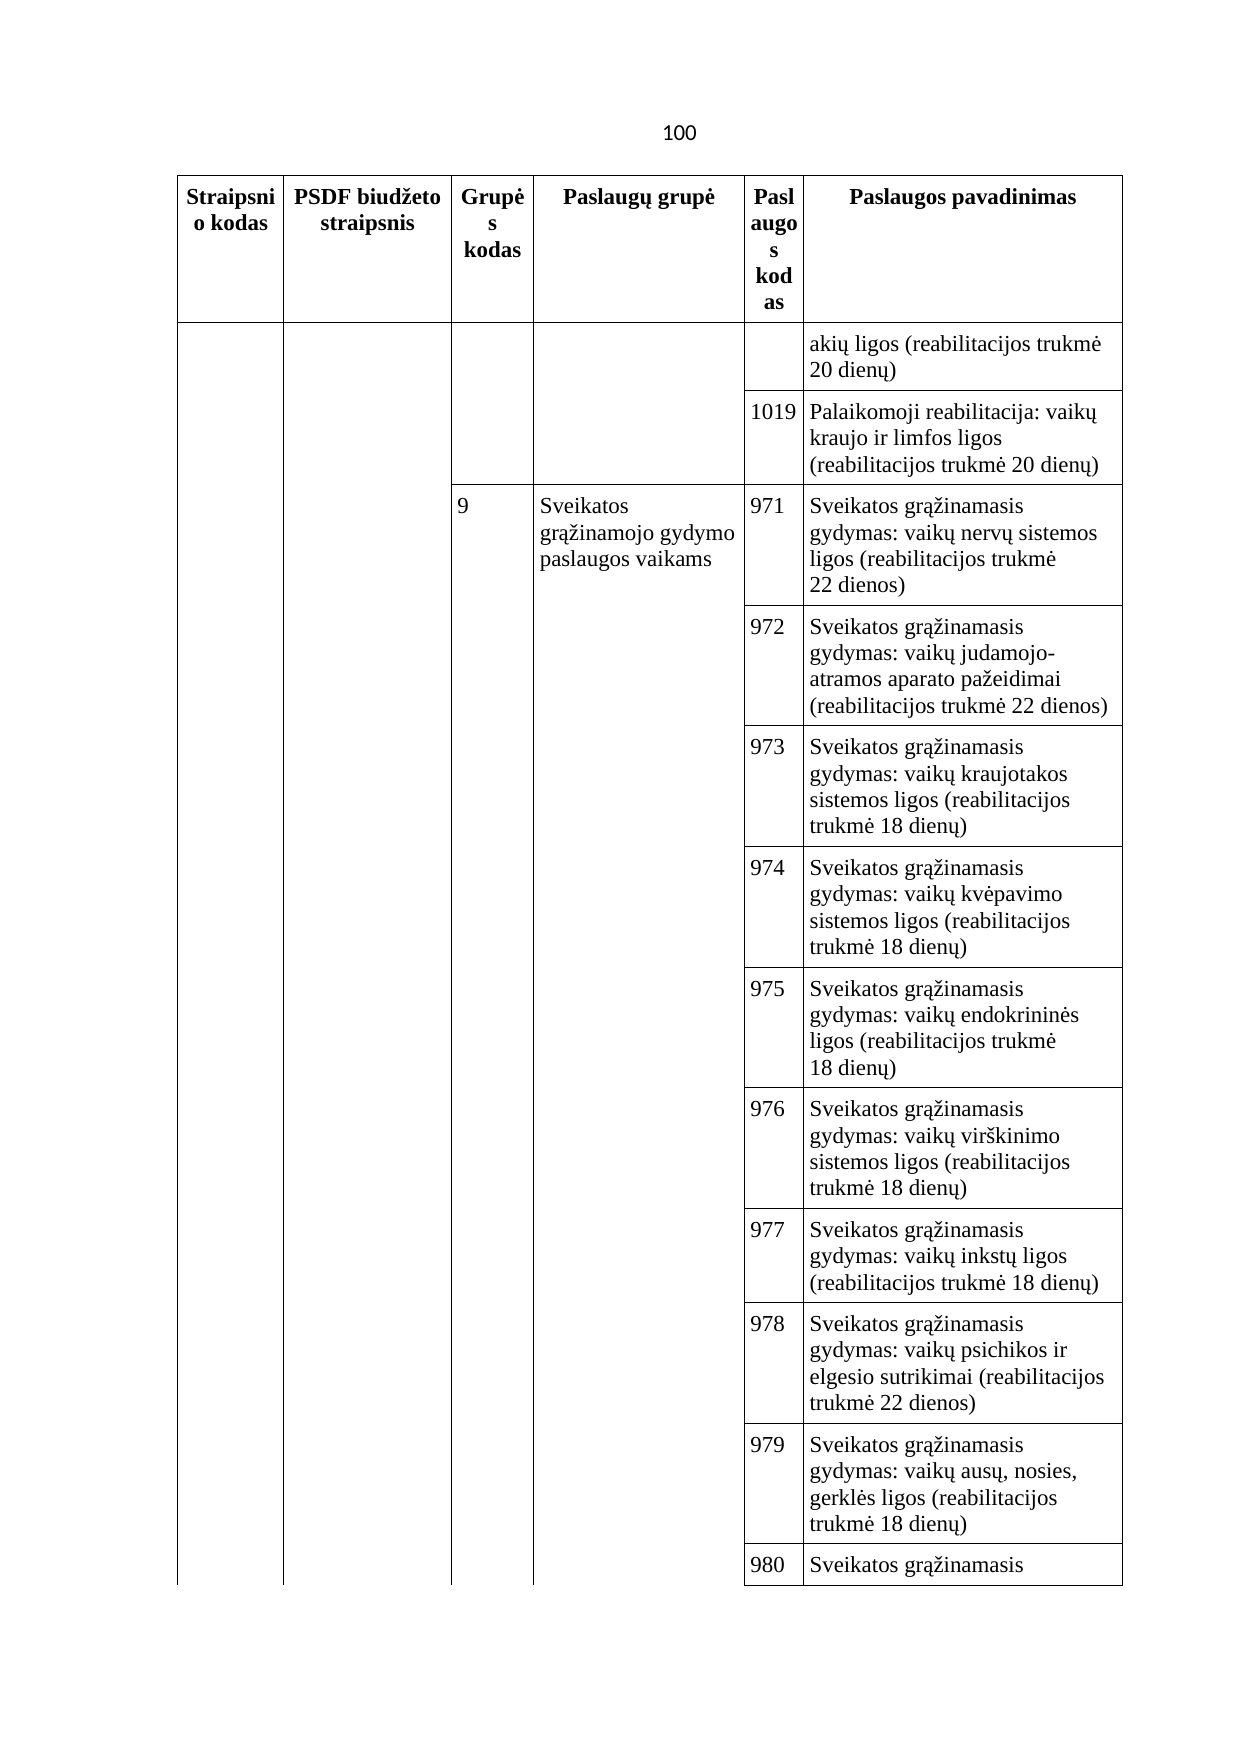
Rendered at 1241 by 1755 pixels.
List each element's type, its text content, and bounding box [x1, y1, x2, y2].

table_header Grupės kodas [452, 176, 533, 322]
table_cell [284, 484, 451, 605]
table_header Paslaugos kodas [745, 176, 803, 322]
table_cell Sveikatos grąžinamasis gydymas: vaikų inkstų ligos (reabilitacijos trukmė 18 dienų) [804, 1209, 1122, 1302]
table_cell [745, 323, 803, 390]
table_cell [452, 323, 533, 390]
table_cell Sveikatos grąžinamasis gydymas: vaikų endokrininės ligos (reabilitacijos trukmė 18 dienų) [804, 968, 1122, 1087]
table_cell [452, 605, 533, 725]
table_cell [284, 1087, 451, 1208]
table_cell [178, 1087, 283, 1208]
table_cell [284, 1302, 451, 1423]
table_cell [178, 390, 283, 484]
table_cell [534, 1302, 744, 1423]
table_header Paslaugų grupė [534, 176, 744, 322]
table_cell [534, 1543, 744, 1585]
table_cell [178, 484, 283, 605]
table_header Paslaugos pavadinimas [804, 176, 1122, 322]
table_header Straipsnio kodas [178, 176, 283, 322]
table_cell [284, 1543, 451, 1585]
table_cell Sveikatos grąžinamasis gydymas: vaikų ausų, nosies, gerklės ligos (reabilitacijos trukmė 18 dienų) [804, 1424, 1122, 1543]
table_cell [284, 725, 451, 846]
table_cell 975 [745, 968, 803, 1087]
table_cell Sveikatos grąžinamasis gydymas: vaikų nervų sistemos ligos (reabilitacijos trukmė 22 dienos) [804, 485, 1122, 605]
table_cell [284, 846, 451, 967]
table_cell [534, 605, 744, 725]
table_cell Sveikatos grąžinamasis gydymas: vaikų kvėpavimo sistemos ligos (reabilitacijos trukmė 18 dienų) [804, 847, 1122, 967]
table_cell Palaikomoji reabilitacija: vaikų kraujo ir limfos ligos (reabilitacijos trukmė 20 dienų) [804, 391, 1122, 484]
table_cell [178, 1423, 283, 1543]
table_cell 9 [452, 485, 533, 605]
table_cell [452, 1543, 533, 1585]
table_cell [284, 605, 451, 725]
table_cell [178, 1543, 283, 1585]
table_cell [452, 967, 533, 1087]
table_cell [178, 1208, 283, 1302]
table_cell [534, 725, 744, 846]
table_cell 971 [745, 485, 803, 605]
table_cell [534, 1087, 744, 1208]
table_cell 977 [745, 1209, 803, 1302]
table_cell [284, 323, 451, 390]
table_cell Sveikatos grąžinamasis gydymas: vaikų kraujotakos sistemos ligos (reabilitacijos trukmė 18 dienų) [804, 726, 1122, 846]
table_cell [178, 605, 283, 725]
table_cell [534, 1208, 744, 1302]
table_cell Sveikatos grąžinamasis gydymas: vaikų psichikos ir elgesio sutrikimai (reabilitacijos trukmė 22 dienos) [804, 1303, 1122, 1423]
table_cell [534, 323, 744, 390]
table_cell [452, 846, 533, 967]
table_cell [452, 1087, 533, 1208]
table_cell [284, 1423, 451, 1543]
table_cell 972 [745, 606, 803, 725]
table_cell [534, 846, 744, 967]
table_cell [178, 725, 283, 846]
table_cell Sveikatos grąžinamasis [804, 1544, 1122, 1585]
table_cell [534, 1423, 744, 1543]
table_cell 980 [745, 1544, 803, 1585]
table_cell [452, 1423, 533, 1543]
table_cell Sveikatos grąžinamojo gydymo paslaugos vaikams [534, 485, 744, 605]
table_cell [452, 725, 533, 846]
table_header PSDF biudžeto straipsnis [284, 176, 451, 322]
table_cell Sveikatos grąžinamasis gydymas: vaikų judamojo-atramos aparato pažeidimai (reabilitacijos trukmė 22 dienos) [804, 606, 1122, 725]
table_cell 974 [745, 847, 803, 967]
table_cell [284, 1208, 451, 1302]
table_cell [534, 967, 744, 1087]
table_cell 976 [745, 1088, 803, 1208]
table_cell [534, 390, 744, 484]
table_cell [452, 1302, 533, 1423]
table_cell [284, 390, 451, 484]
table_cell [178, 323, 283, 390]
table_cell [178, 1302, 283, 1423]
table_cell 1019 [745, 391, 803, 484]
table_cell Sveikatos grąžinamasis gydymas: vaikų virškinimo sistemos ligos (reabilitacijos trukmė 18 dienų) [804, 1088, 1122, 1208]
table_cell 978 [745, 1303, 803, 1423]
table_cell [178, 846, 283, 967]
table_cell akių ligos (reabilitacijos trukmė 20 dienų) [804, 323, 1122, 390]
table_cell [452, 390, 533, 484]
table_cell [452, 1208, 533, 1302]
table_cell [178, 967, 283, 1087]
table_cell 979 [745, 1424, 803, 1543]
table_cell 973 [745, 726, 803, 846]
table_cell [284, 967, 451, 1087]
